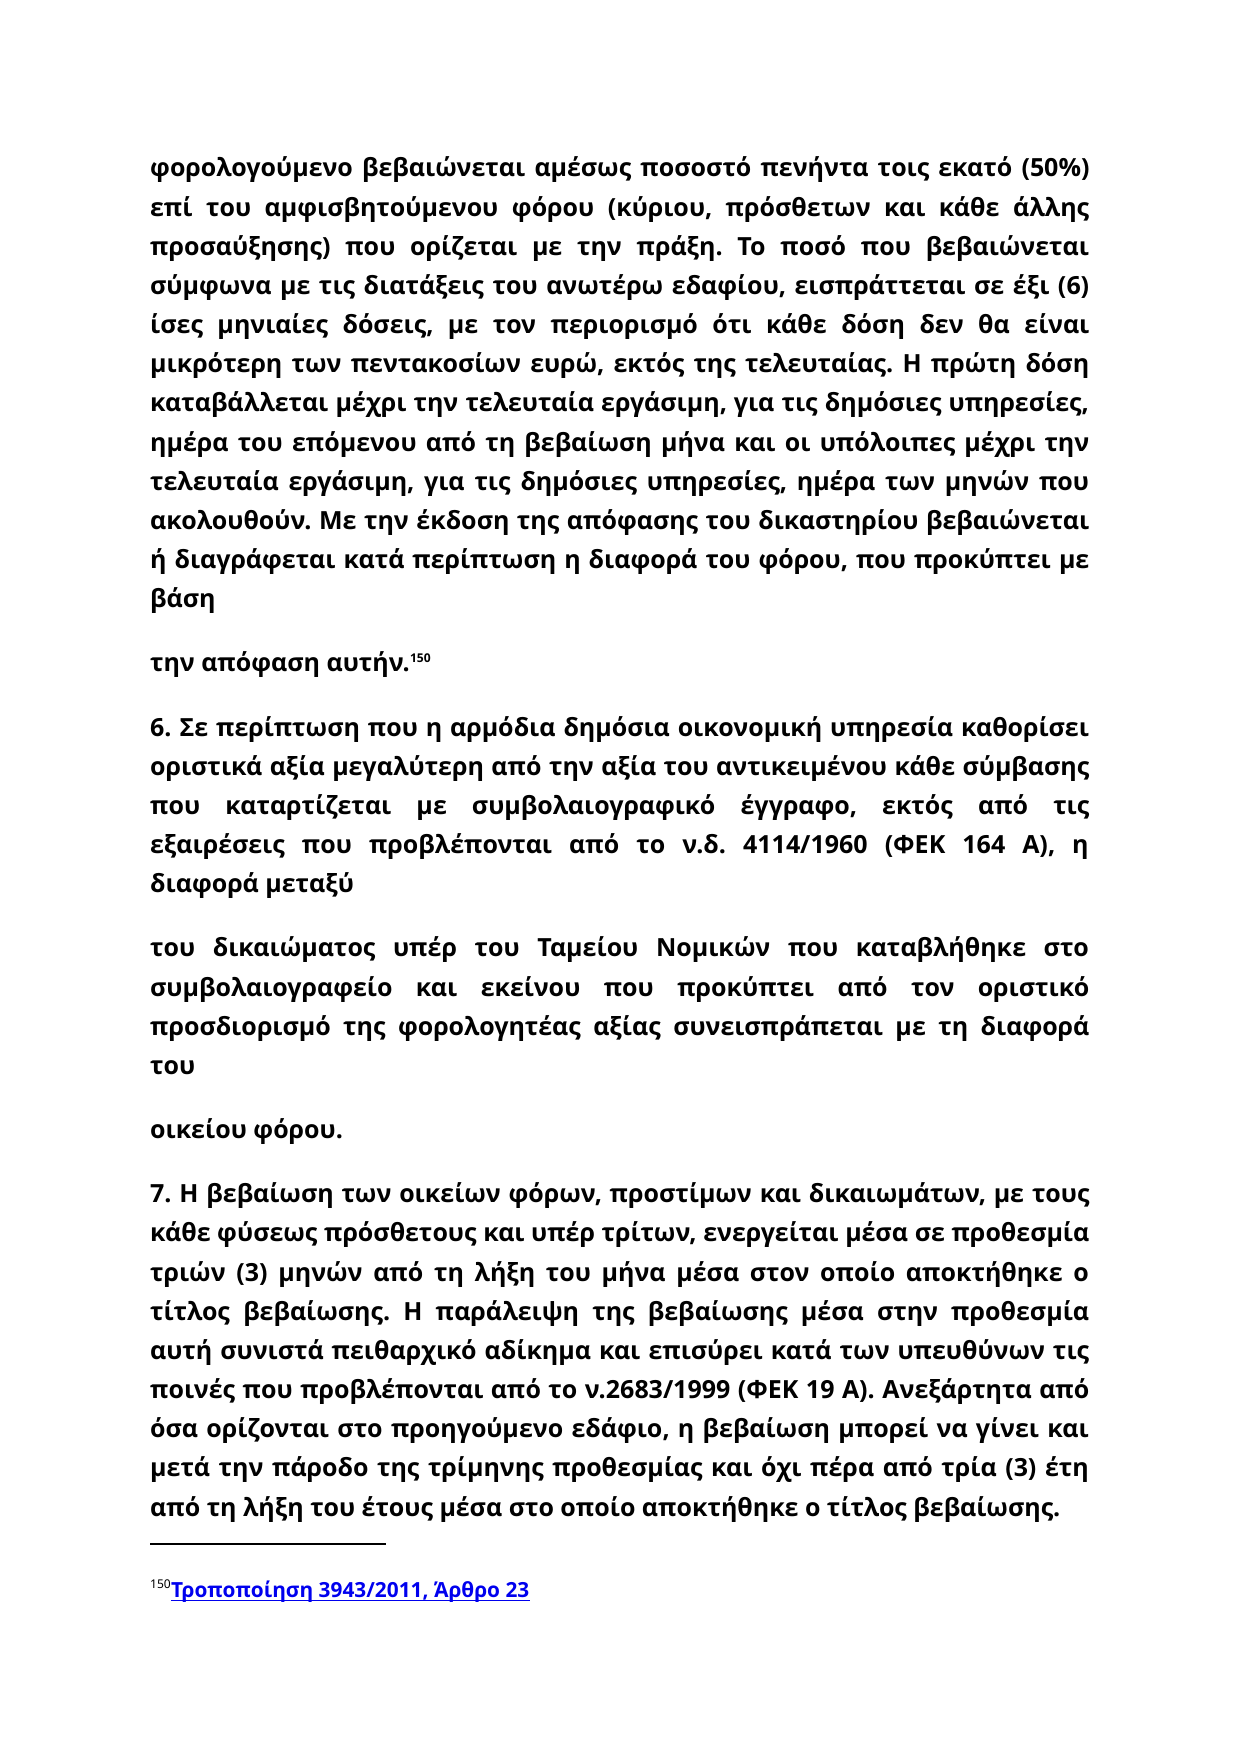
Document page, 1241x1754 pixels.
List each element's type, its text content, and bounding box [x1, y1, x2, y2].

text φορολογούμενο βεβαιώνεται αμέσως ποσοστό πενήντα τοις εκατό (50%) επί του αμφισβητούμενου φόρου (κύριου, πρόσθετων και κάθε άλλης προσαύξησης) που ορίζεται με την πράξη. Το ποσό που βεβαιώνεται σύμφωνα με τις διατάξεις του ανωτέρω εδαφίου, εισπράττεται σε έξι (6) ίσες μηνιαίες δόσεις, με τον περιορισμό ότι κάθε δόση δεν θα είναι μικρότερη των πεντακοσίων ευρώ, εκτός της τελευταίας. Η πρώτη δόση καταβάλλεται μέχρι την τελευταία εργάσιμη, για τις δημόσιες υπηρεσίες, ημέρα του επόμενου από τη βεβαίωση μήνα και οι υπόλοιπες μέχρι την τελευταία εργάσιμη, για τις δημόσιες υπηρεσίες, ημέρα των μηνών που ακολουθούν. Με την έκδοση της απόφασης του δικαστηρίου βεβαιώνεται ή διαγράφεται κατά περίπτωση η διαφορά του φόρου, που προκύπτει με βάση [150, 150, 1090, 615]
text του δικαιώματος υπέρ του Ταμείου Νομικών που καταβλήθηκε στο συμβολαιογραφείο και εκείνου που προκύπτει από τον οριστικό προσδιορισμό της φορολογητέας αξίας συνεισπράπεται με τη διαφορά του [150, 930, 1090, 1082]
text 6. Σε περίπτωση που η αρμόδια δημόσια οικονομική υπηρεσία καθορίσει οριστικά αξία μεγαλύτερη από την αξία του αντικειμένου κάθε σύμβασης που καταρτίζεται με συμβολαιογραφικό έγγραφο, εκτός από τις εξαιρέσεις που προβλέπονται από το ν.δ. 4114/1960 (ΦΕΚ 164 Α), η διαφορά μεταξύ [150, 709, 1090, 900]
text την απόφαση αυτήν. [150, 645, 1090, 679]
text Τροποποίηση 3943/2011, Άρθρο 23 [150, 1576, 1090, 1604]
text 7. Η βεβαίωση των οικείων φόρων, προστίμων και δικαιωμάτων, με τους κάθε φύσεως πρόσθετους και υπέρ τρίτων, ενεργείται μέσα σε προθεσμία τριών (3) μηνών από τη λήξη του μήνα μέσα στον οποίο αποκτήθηκε ο τίτλος βεβαίωσης. Η παράλειψη της βεβαίωσης μέσα στην προθεσμία αυτή συνιστά πειθαρχικό αδίκημα και επισύρει κατά των υπευθύνων τις ποινές που προβλέπονται από το ν.2683/1999 (ΦΕΚ 19 Α). Ανεξάρτητα από όσα ορίζονται στο προηγούμενο εδάφιο, η βεβαίωση μπορεί να γίνει και μετά την πάροδο της τρίμηνης προθεσμίας και όχι πέρα από τρία (3) έτη από τη λήξη του έτους μέσα στο οποίο αποκτήθηκε ο τίτλος βεβαίωσης. [150, 1176, 1090, 1523]
text οικείου φόρου. [150, 1112, 1090, 1146]
